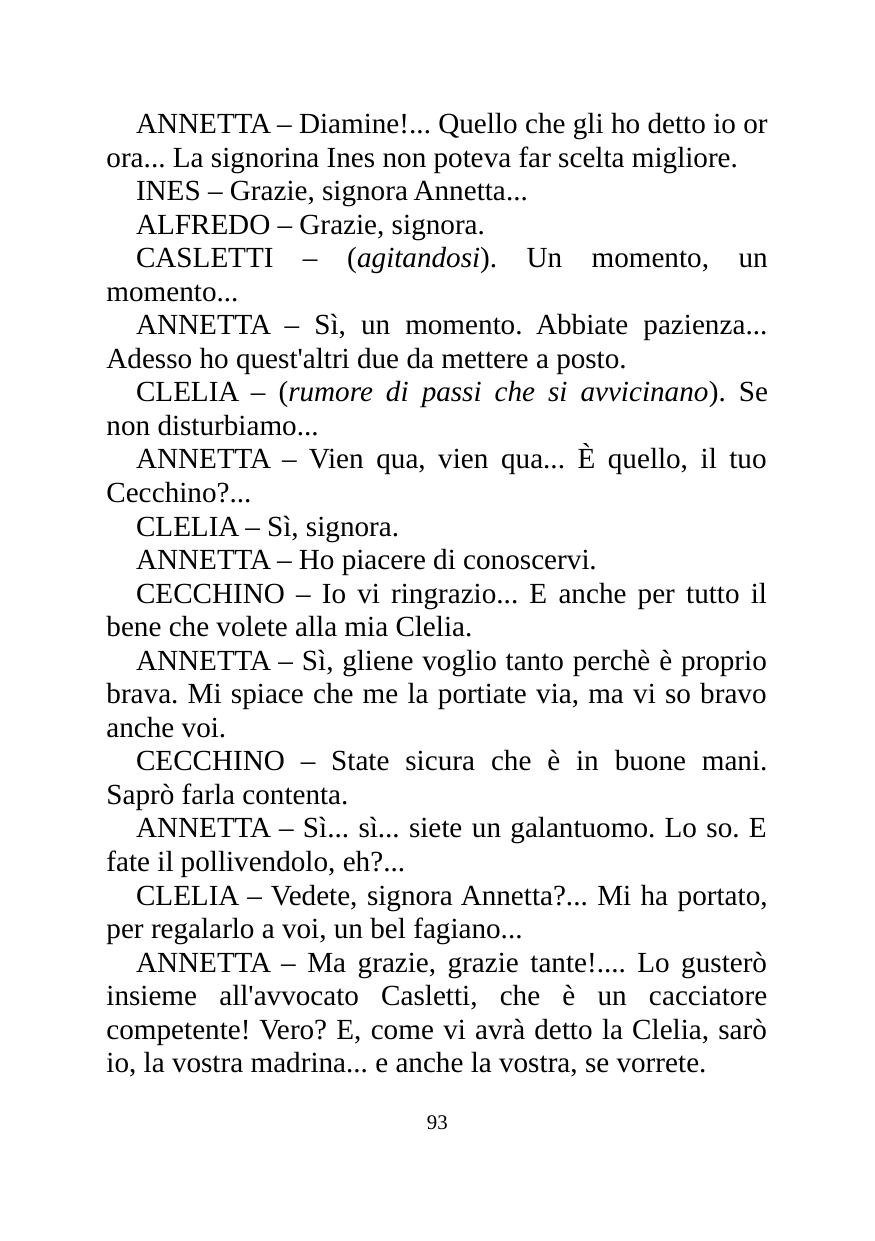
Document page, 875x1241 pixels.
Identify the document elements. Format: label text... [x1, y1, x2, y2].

text CECCHINO – Io vi ringrazio... E anche per tutto il bene che volete alla mia Clelia. [106, 576, 768, 643]
text CLELIA – Vedete, signora Annetta?... Mi ha portato, per regalarlo a voi, un bel fagiano... [106, 878, 768, 945]
text ANNETTA – Sì, un momento. Abbiate pazienza... Adesso ho quest'altri due da mettere a posto. [106, 307, 768, 374]
text INES – Grazie, signora Annetta... [106, 173, 768, 207]
text ANNETTA – Vien qua, vien qua... È quello, il tuo Cecchino?... [106, 442, 768, 509]
text CECCHINO – State sicura che è in buone mani. Saprò farla contenta. [106, 743, 768, 811]
text ANNETTA – Sì, gliene voglio tanto perchè è proprio brava. Mi spiace che me la portiate via, ma vi so bravo anche voi. [106, 643, 768, 743]
text CLELIA – (rumore di passi che si avvicinano). Se non disturbiamo... [106, 374, 768, 442]
text ALFREDO – Grazie, signora. [106, 207, 768, 240]
text ANNETTA – Ma grazie, grazie tante!.... Lo gusterò insieme all'avvocato Casletti, che è un cacciatore competente! Vero? E, come vi avrà detto la Clelia, sarò io, la vostra madrina... e anche la vostra, se vorrete. [106, 945, 768, 1079]
text ANNETTA – Diamine!... Quello che gli ho detto io or ora... La signorina Ines non poteva far scelta migliore. [106, 106, 768, 173]
text CASLETTI – (agitandosi). Un momento, un momento... [106, 240, 768, 307]
text ANNETTA – Sì... sì... siete un galantuomo. Lo so. E fate il pollivendolo, eh?... [106, 811, 768, 878]
text CLELIA – Sì, signora. [106, 509, 768, 542]
text ANNETTA – Ho piacere di conoscervi. [106, 542, 768, 576]
